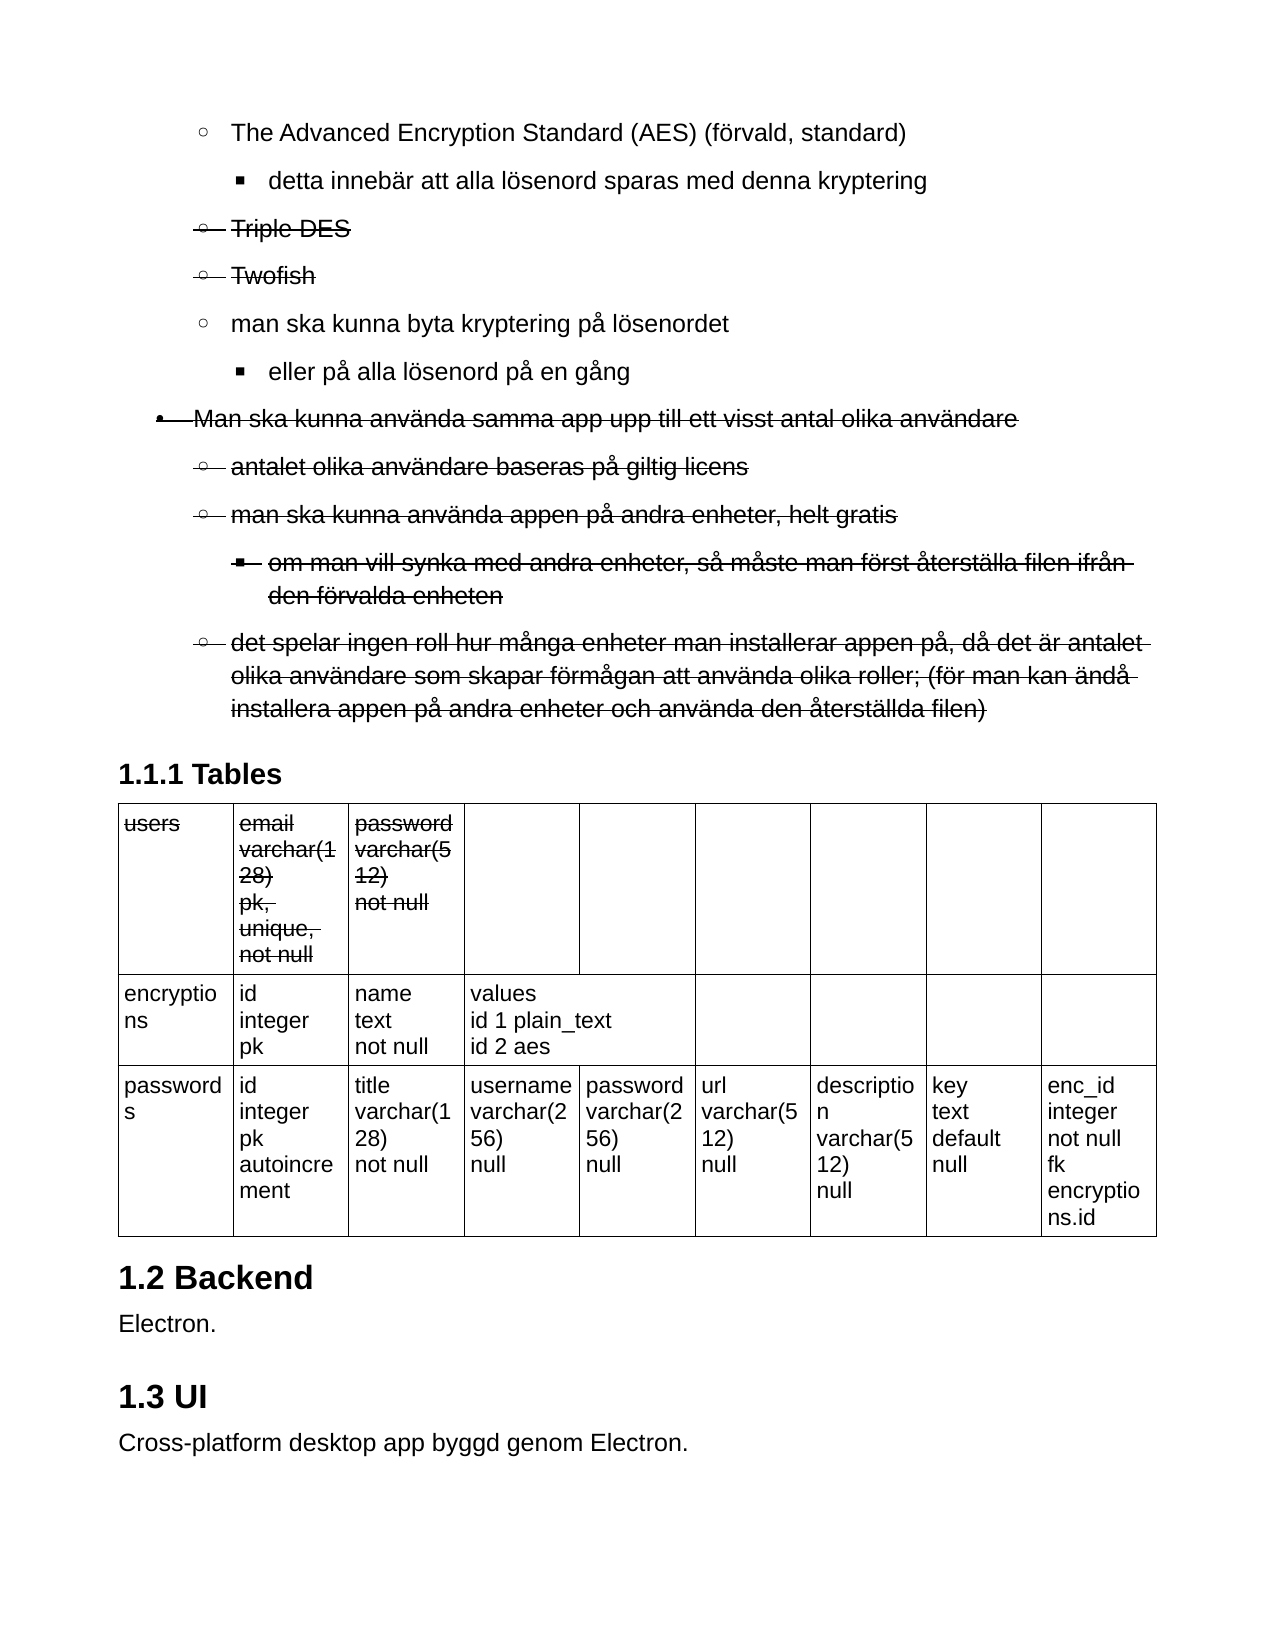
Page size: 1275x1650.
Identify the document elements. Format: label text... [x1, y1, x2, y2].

table_cell [811, 975, 926, 1065]
table_cell id integer pk autoincrement [234, 1066, 348, 1236]
table_header [696, 804, 810, 973]
table_cell description varchar(512) null [811, 1066, 926, 1236]
table_cell username varchar(256) null [465, 1066, 579, 1236]
table_cell enc_id integer not null fk encryptions.id [1042, 1066, 1156, 1236]
table_cell values id 1 plain_text id 2 aes [465, 975, 695, 1065]
table_cell [696, 975, 810, 1065]
table_cell passwords [119, 1066, 233, 1236]
table_cell [1042, 975, 1156, 1065]
subtitle 1.2 Backend [118, 1257, 1157, 1296]
table_header email varchar(128) pk, unique, not null [234, 804, 348, 973]
list Twofish [193, 261, 1157, 290]
list det spelar ingen roll hur många enheter man installerar appen på, då det är antalet olika användare som skapar förmågan att använda olika roller; (för man kan ändå installera appen på andra enheter och använda den återställda filen) [193, 628, 1157, 723]
table_cell name text not null [349, 975, 464, 1065]
table_header [580, 804, 695, 973]
list detta innebär att alla lösenord sparas med denna kryptering [231, 166, 1157, 195]
text Cross-platform desktop app byggd genom Electron. [118, 1428, 1157, 1457]
list eller på alla lösenord på en gång [231, 357, 1157, 386]
table_cell key text default null [927, 1066, 1041, 1236]
list man ska kunna använda appen på andra enheter, helt gratis [193, 500, 1157, 529]
table_header [927, 804, 1041, 973]
table_cell id integer pk [234, 975, 348, 1065]
table_cell password varchar(256) null [580, 1066, 695, 1236]
subtitle 1.1.1 Tables [118, 757, 1157, 790]
table_header [1042, 804, 1156, 973]
table_cell [927, 975, 1041, 1065]
table_cell url varchar(512) null [696, 1066, 810, 1236]
table_cell encryptions [119, 975, 233, 1065]
list antalet olika användare baseras på giltig licens [193, 452, 1157, 481]
table_header [811, 804, 926, 973]
list man ska kunna byta kryptering på lösenordet [193, 309, 1157, 338]
table_header [465, 804, 579, 973]
list The Advanced Encryption Standard (AES) (förvald, standard) [193, 118, 1157, 147]
table_header password varchar(512) not null [349, 804, 464, 973]
subtitle 1.3 UI [118, 1377, 1157, 1416]
list om man vill synka med andra enheter, så måste man först återställa filen ifrån den förvalda enheten [231, 547, 1157, 609]
table_header users [119, 804, 233, 973]
list Man ska kunna använda samma app upp till ett visst antal olika användare [156, 404, 1157, 433]
text Electron. [118, 1309, 1157, 1337]
table_cell title varchar(128) not null [349, 1066, 464, 1236]
list Triple DES [193, 213, 1157, 242]
